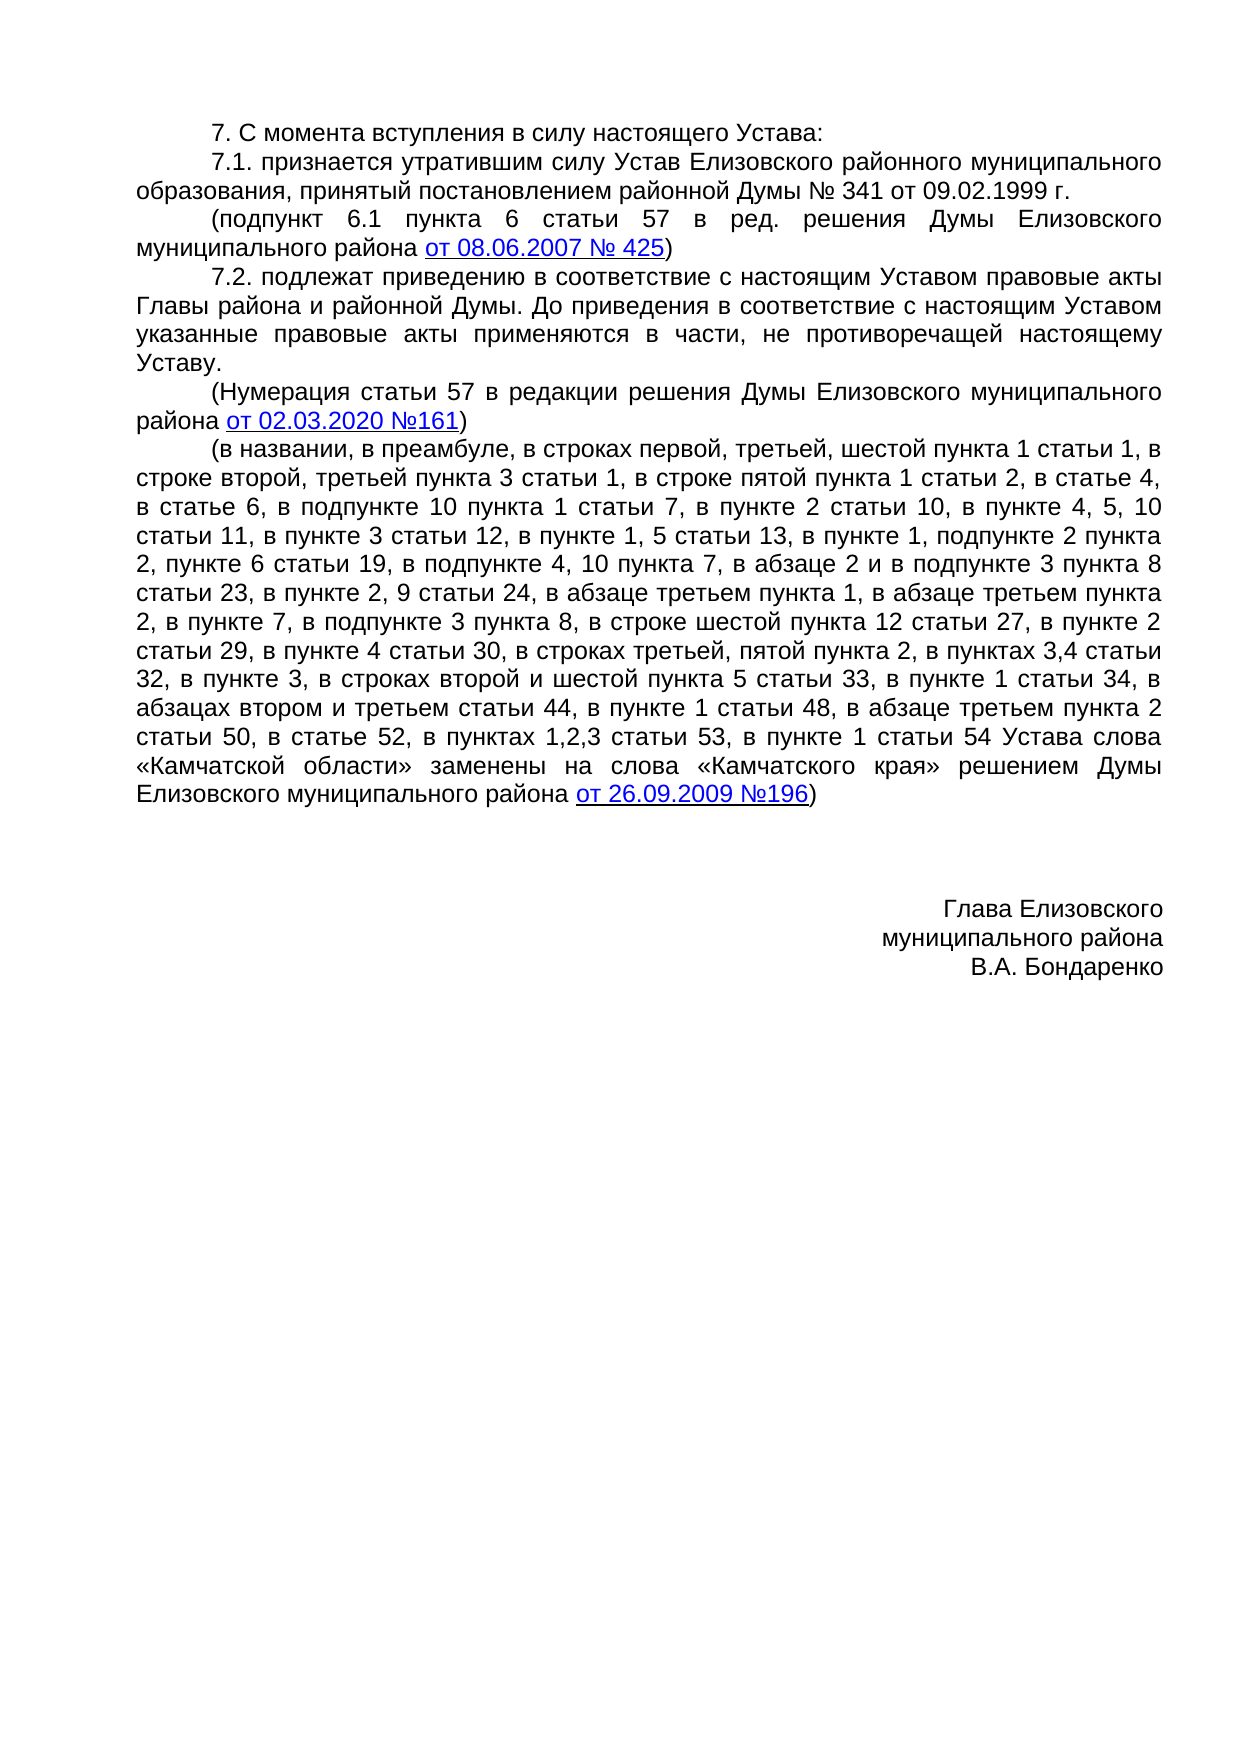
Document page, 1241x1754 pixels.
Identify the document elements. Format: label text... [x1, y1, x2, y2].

text 7. С момента вступления в силу настоящего Устава: [136, 118, 1163, 147]
text (подпункт 6.1 пункта 6 статьи 57 в ред. решения Думы Елизовского муниципального района от 08.06.2007 № 425) [136, 204, 1163, 262]
text 7.2. подлежат приведению в соответствие с настоящим Уставом правовые акты Главы района и районной Думы. До приведения в соответствие с настоящим Уставом указанные правовые акты применяются в части, не противоречащей настоящему Уставу. [136, 262, 1163, 377]
text муниципального района [136, 923, 1163, 952]
text (в названии, в преамбуле, в строках первой, третьей, шестой пункта 1 статьи 1, в строке второй, третьей пункта 3 статьи 1, в строке пятой пункта 1 статьи 2, в статье 4, в статье 6, в подпункте 10 пункта 1 статьи 7, в пункте 2 статьи 10, в пункте 4, 5, 10 статьи 11, в пункте 3 статьи 12, в пункте 1, 5 статьи 13, в пункте 1, подпункте 2 пункта 2, пункте 6 статьи 19, в подпункте 4, 10 пункта 7, в абзаце 2 и в подпункте 3 пункта 8 статьи 23, в пункте 2, 9 статьи 24, в абзаце третьем пункта 1, в абзаце третьем пункта 2, в пункте 7, в подпункте 3 пункта 8, в строке шестой пункта 12 статьи 27, в пункте 2 статьи 29, в пункте 4 статьи 30, в строках третьей, пятой пункта 2, в пунктах 3,4 статьи 32, в пункте 3, в строках второй и шестой пункта 5 статьи 33, в пункте 1 статьи 34, в абзацах втором и третьем статьи 44, в пункте 1 статьи 48, в абзаце третьем пункта 2 статьи 50, в статье 52, в пунктах 1,2,3 статьи 53, в пункте 1 статьи 54 Устава слова «Камчатской области» заменены на слова «Камчатского края» решением Думы Елизовского муниципального района от 26.09.2009 №196) [136, 434, 1163, 808]
text В.А. Бондаренко [136, 952, 1163, 981]
text (Нумерация статьи 57 в редакции решения Думы Елизовского муниципального района от 02.03.2020 №161) [136, 377, 1163, 434]
text 7.1. признается утратившим силу Устав Елизовского районного муниципального образования, принятый постановлением районной Думы № 341 от 09.02.1999 г. [136, 147, 1163, 204]
text Глава Елизовского [136, 894, 1163, 923]
